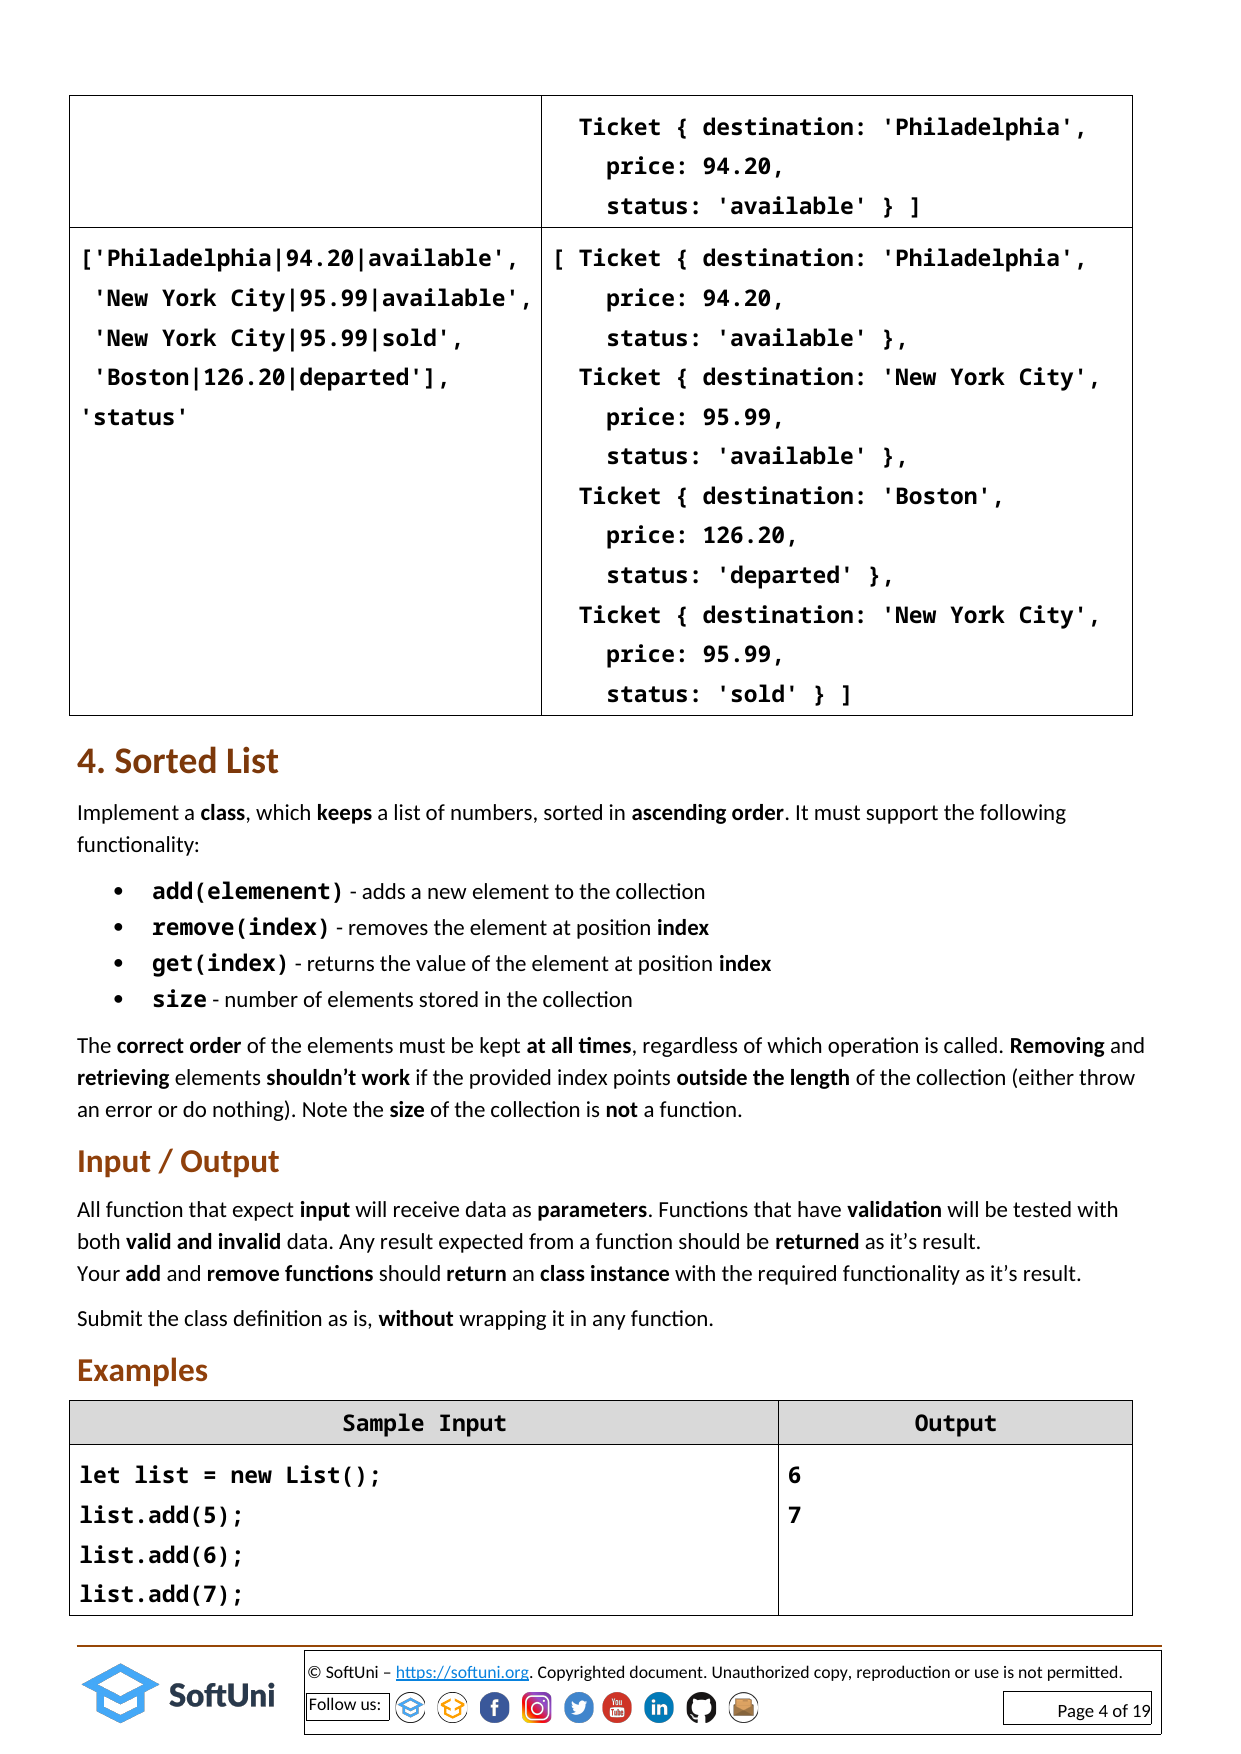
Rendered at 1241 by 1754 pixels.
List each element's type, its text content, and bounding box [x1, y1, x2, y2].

picture [686, 1692, 717, 1723]
table_cell 6 7 [779, 1445, 1132, 1615]
text Submit the class definition as is, without wrapping it in any function. [77, 1304, 1163, 1332]
picture [395, 1692, 425, 1723]
table_header Output [779, 1401, 1132, 1444]
picture [728, 1692, 759, 1723]
picture [564, 1692, 594, 1723]
picture [658, 1705, 667, 1714]
picture [644, 1714, 653, 1723]
text Implement a class, which keeps a list of numbers, sorted in ascending order. It must support the following functionality: [77, 798, 1163, 858]
list get(index) - returns the value of the element at position index [114, 947, 1163, 978]
table_cell [70, 96, 541, 227]
subtitle Input / Output [77, 1140, 1163, 1181]
list remove(index) - removes the element at position index [114, 911, 1163, 942]
table_cell Ticket { destination: 'Philadelphia', price: 94.20, status: 'available' } ] [542, 96, 1132, 227]
picture [665, 1692, 674, 1701]
picture [480, 1692, 510, 1723]
table_cell [ Ticket { destination: 'Philadelphia', price: 94.20, status: 'available' }, Ticket { destination: 'New York City', price: 95.99, status: 'available' }, Ticket { destination: 'Boston', price: 126.20, status: 'departed' }, Ticket { destination: 'New York City', price: 95.99, status: 'sold' } ] [542, 228, 1132, 715]
text All function that expect input will receive data as parameters. Functions that have validation will be tested with both valid and invalid data. Any result expected from a function should be returned as it’s result. Your add and remove functions should return an class instance with the required functionality as it’s result. [77, 1195, 1163, 1288]
list size - number of elements stored in the collection [114, 983, 1163, 1014]
table_cell let list = new List(); list.add(5); list.add(6); list.add(7); [70, 1445, 778, 1615]
list add(elemenent) - adds a new element to the collection [114, 875, 1163, 906]
subtitle Examples [77, 1349, 1163, 1390]
subtitle Sorted List [77, 737, 1163, 783]
picture [602, 1692, 632, 1723]
text The correct order of the elements must be kept at all times, regardless of which operation is called. Removing and retrieving elements shouldn’t work if the provided index points outside the length of the collection (either throw an error or do nothing). Note the size of the collection is not a function. [77, 1031, 1163, 1123]
table_cell ['Philadelphia|94.20|available', 'New York City|95.99|available', 'New York City|95.99|sold', 'Boston|126.20|departed'], 'status' [70, 228, 541, 715]
table_header Sample Input [70, 1401, 778, 1444]
picture [437, 1692, 468, 1723]
picture [665, 1714, 674, 1723]
picture [75, 1658, 281, 1729]
picture [522, 1692, 552, 1723]
picture [644, 1692, 653, 1701]
